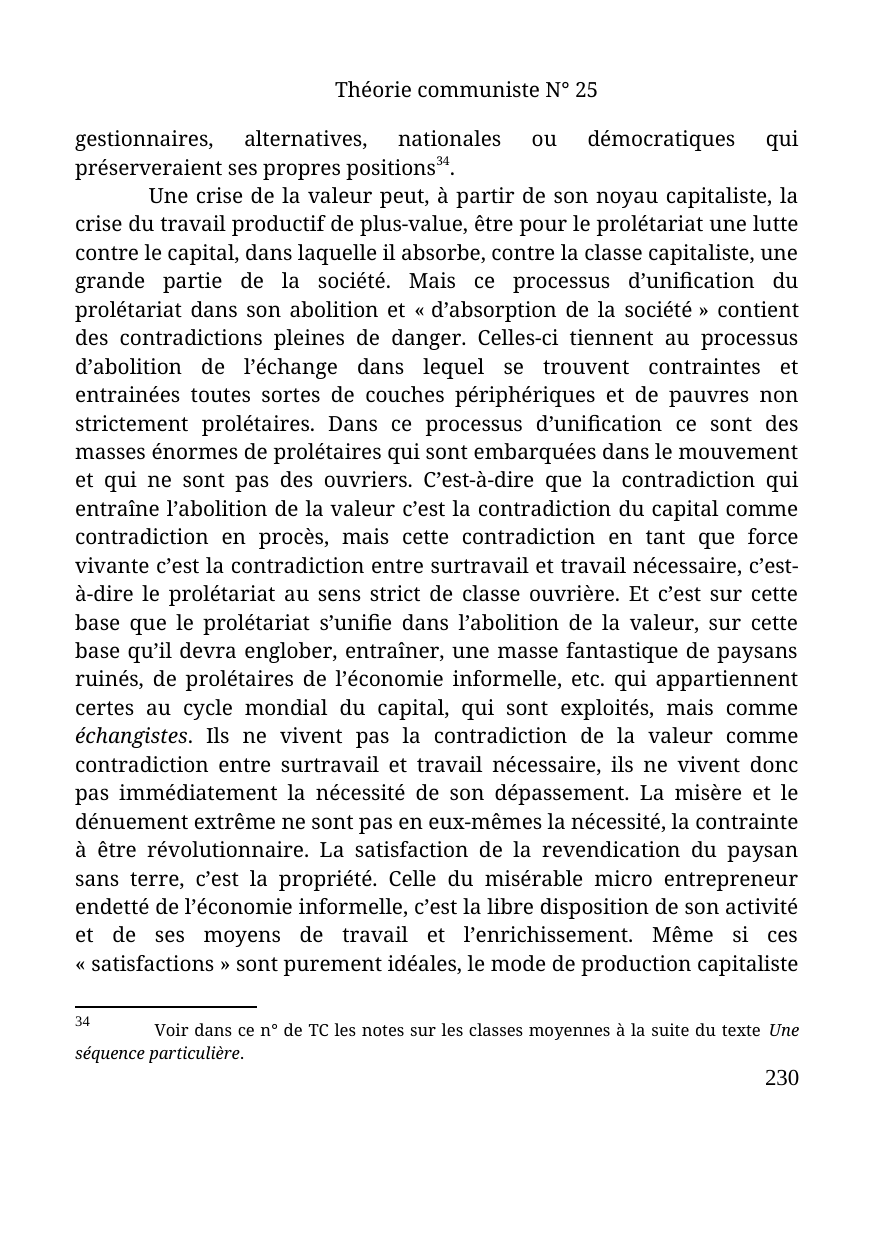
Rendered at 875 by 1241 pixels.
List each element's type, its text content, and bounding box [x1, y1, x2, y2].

text Une crise de la valeur peut, à partir de son noyau capitaliste, la crise du travail productif de plus-value, être pour le prolétariat une lutte contre le capital, dans laquelle il absorbe, contre la classe capitaliste, une grande partie de la société. Mais ce processus d’unification du prolétariat dans son abolition et « d’absorption de la société » contient des contradictions pleines de danger. Celles-ci tiennent au processus d’abolition de l’échange dans lequel se trouvent contraintes et entrainées toutes sortes de couches périphériques et de pauvres non strictement prolétaires. Dans ce processus d’unification ce sont des masses énormes de prolétaires qui sont embarquées dans le mouvement et qui ne sont pas des ouvriers. C’est-à-dire que la contradiction qui entraîne l’abolition de la valeur c’est la contradiction du capital comme contradiction en procès, mais cette contradiction en tant que force vivante c’est la contradiction entre surtravail et travail nécessaire, c’est-à-dire le prolétariat au sens strict de classe ouvrière. Et c’est sur cette base que le prolétariat s’unifie dans l’abolition de la valeur, sur cette base qu’il devra englober, entraîner, une masse fantastique de paysans ruinés, de prolétaires de l’économie informelle, etc. qui appartiennent certes au cycle mondial du capital, qui sont exploités, mais comme échangistes. Ils ne vivent pas la contradiction de la valeur comme contradiction entre surtravail et travail nécessaire, ils ne vivent donc pas immédiatement la nécessité de son dépassement. La misère et le dénuement extrême ne sont pas en eux-mêmes la nécessité, la contrainte à être révolutionnaire. La satisfaction de la revendication du paysan sans terre, c’est la propriété. Celle du misérable micro entrepreneur endetté de l’économie informelle, c’est la libre disposition de son activité et de ses moyens de travail et l’enrichissement. Même si ces « satisfactions » sont purement idéales, le mode de production capitaliste [75, 181, 799, 977]
text gestionnaires, alternatives, nationales ou démocratiques qui préserveraient ses propres positions. [75, 124, 799, 181]
text Voir dans ce n° de TC les notes sur les classes moyennes à la suite du texte Une séquence particulière. [75, 1013, 799, 1064]
